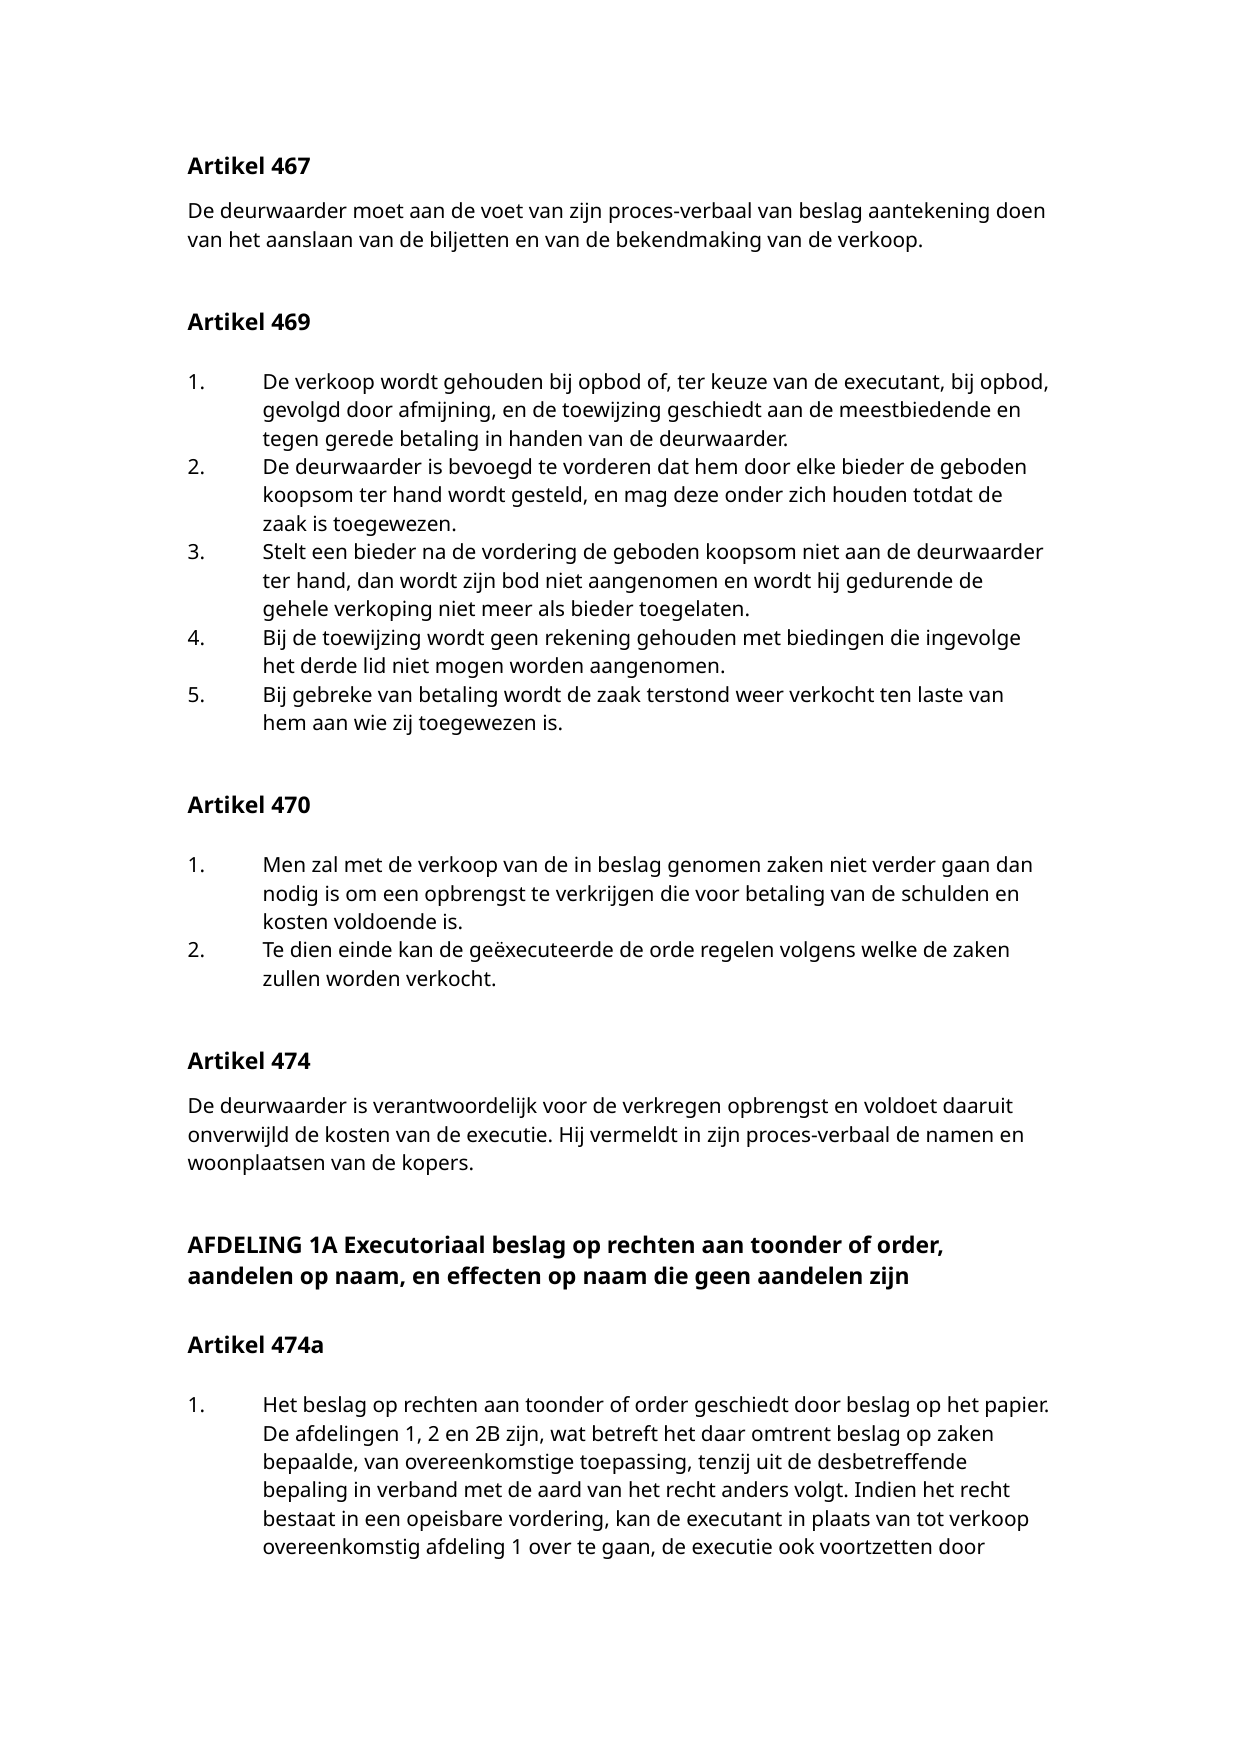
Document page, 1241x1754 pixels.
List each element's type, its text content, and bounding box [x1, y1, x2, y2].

subtitle Artikel 474 [187, 1045, 1053, 1076]
list De deurwaarder is bevoegd te vorderen dat hem door elke bieder de geboden koopsom ter hand wordt gesteld, en mag deze onder zich houden totdat de zaak is toegewezen. [187, 452, 1053, 537]
list Men zal met de verkoop van de in beslag genomen zaken niet verder gaan dan nodig is om een opbrengst te verkrijgen die voor betaling van de schulden en kosten voldoende is. [187, 850, 1053, 936]
text De deurwaarder is verantwoordelijk voor de verkregen opbrengst en voldoet daaruit onverwijld de kosten van de executie. Hij vermeldt in zijn proces-verbaal de namen en woonplaatsen van de kopers. [187, 1091, 1053, 1177]
list Bij de toewijzing wordt geen rekening gehouden met biedingen die ingevolge het derde lid niet mogen worden aangenomen. [187, 623, 1053, 680]
subtitle Artikel 474a [187, 1329, 1053, 1360]
subtitle AFDELING 1A Executoriaal beslag op rechten aan toonder of order, aandelen op naam, en effecten op naam die geen aandelen zijn [187, 1229, 1053, 1292]
subtitle Artikel 470 [187, 789, 1053, 820]
subtitle Artikel 467 [187, 150, 1053, 181]
list Stelt een bieder na de vordering de geboden koopsom niet aan de deurwaarder ter hand, dan wordt zijn bod niet aangenomen en wordt hij gedurende de gehele verkoping niet meer als bieder toegelaten. [187, 537, 1053, 623]
list Het beslag op rechten aan toonder of order geschiedt door beslag op het papier. De afdelingen 1, 2 en 2B zijn, wat betreft het daar omtrent beslag op zaken bepaalde, van overeenkomstige toepassing, tenzij uit de desbetreffende bepaling in verband met de aard van het recht anders volgt. Indien het recht bestaat in een opeisbare vordering, kan de executant in plaats van tot verkoop overeenkomstig afdeling 1 over te gaan, de executie ook voortzetten door [187, 1390, 1053, 1561]
text De deurwaarder moet aan de voet van zijn proces-verbaal van beslag aantekening doen van het aanslaan van de biljetten en van de bekendmaking van de verkoop. [187, 196, 1053, 253]
list De verkoop wordt gehouden bij opbod of, ter keuze van de executant, bij opbod, gevolgd door afmijning, en de toewijzing geschiedt aan de meestbiedende en tegen gerede betaling in handen van de deurwaarder. [187, 367, 1053, 452]
list Te dien einde kan de geëxecuteerde de orde regelen volgens welke de zaken zullen worden verkocht. [187, 936, 1053, 992]
subtitle Artikel 469 [187, 306, 1053, 337]
list Bij gebreke van betaling wordt de zaak terstond weer verkocht ten laste van hem aan wie zij toegewezen is. [187, 680, 1053, 737]
